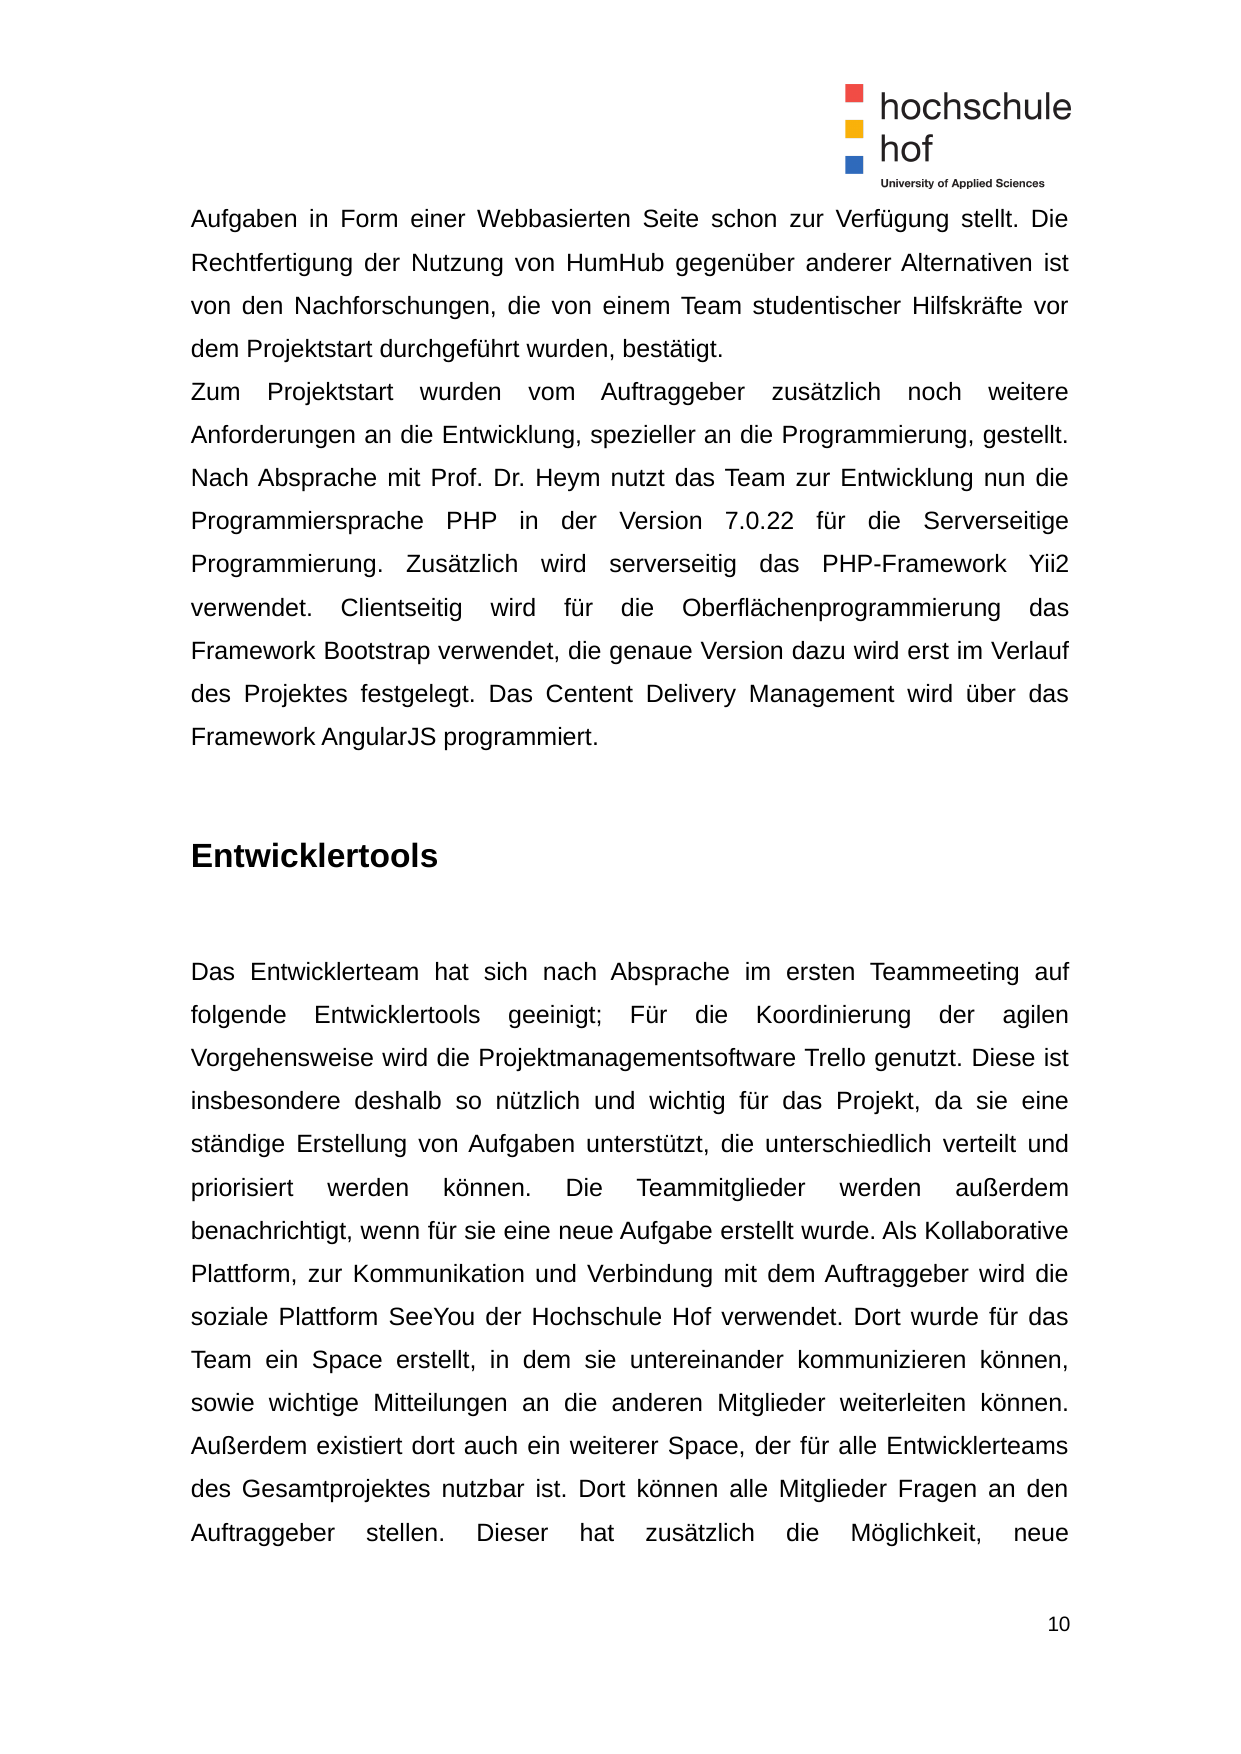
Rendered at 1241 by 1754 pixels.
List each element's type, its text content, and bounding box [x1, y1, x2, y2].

text Das Entwicklerteam hat sich nach Absprache im ersten Teammeeting auf folgende Entwicklertools geeinigt; Für die Koordinierung der agilen Vorgehensweise wird die Projektmanagementsoftware Trello genutzt. Diese ist insbesondere deshalb so nützlich und wichtig für das Projekt, da sie eine ständige Erstellung von Aufgaben unterstützt, die unterschiedlich verteilt und priorisiert werden können. Die Teammitglieder werden außerdem benachrichtigt, wenn für sie eine neue Aufgabe erstellt wurde. Als Kollaborative Plattform, zur Kommunikation und Verbindung mit dem Auftraggeber wird die soziale Plattform SeeYou der Hochschule Hof verwendet. Dort wurde für das Team ein Space erstellt, in dem sie untereinander kommunizieren können, sowie wichtige Mitteilungen an die anderen Mitglieder weiterleiten können. Außerdem existiert dort auch ein weiterer Space, der für alle Entwicklerteams des Gesamtprojektes nutzbar ist. Dort können alle Mitglieder Fragen an den Auftraggeber stellen. Dieser hat zusätzlich die Möglichkeit, neue [191, 957, 1070, 1546]
picture [845, 84, 1071, 189]
text Aufgaben in Form einer Webbasierten Seite schon zur Verfügung stellt. Die Rechtfertigung der Nutzung von HumHub gegenüber anderer Alternativen ist von den Nachforschungen, die von einem Team studentischer Hilfskräfte vor dem Projektstart durchgeführt wurden, bestätigt. [191, 204, 1070, 362]
subtitle Entwicklertools [191, 836, 1070, 875]
text Zum Projektstart wurden vom Auftraggeber zusätzlich noch weitere Anforderungen an die Entwicklung, spezieller an die Programmierung, gestellt. Nach Absprache mit Prof. Dr. Heym nutzt das Team zur Entwicklung nun die Programmiersprache PHP in der Version 7.0.22 für die Serverseitige Programmierung. Zusätzlich wird serverseitig das PHP-Framework Yii2 verwendet. Clientseitig wird für die Oberflächenprogrammierung das Framework Bootstrap verwendet, die genaue Version dazu wird erst im Verlauf des Projektes festgelegt. Das Centent Delivery Management wird über das Framework AngularJS programmiert. [191, 377, 1070, 751]
